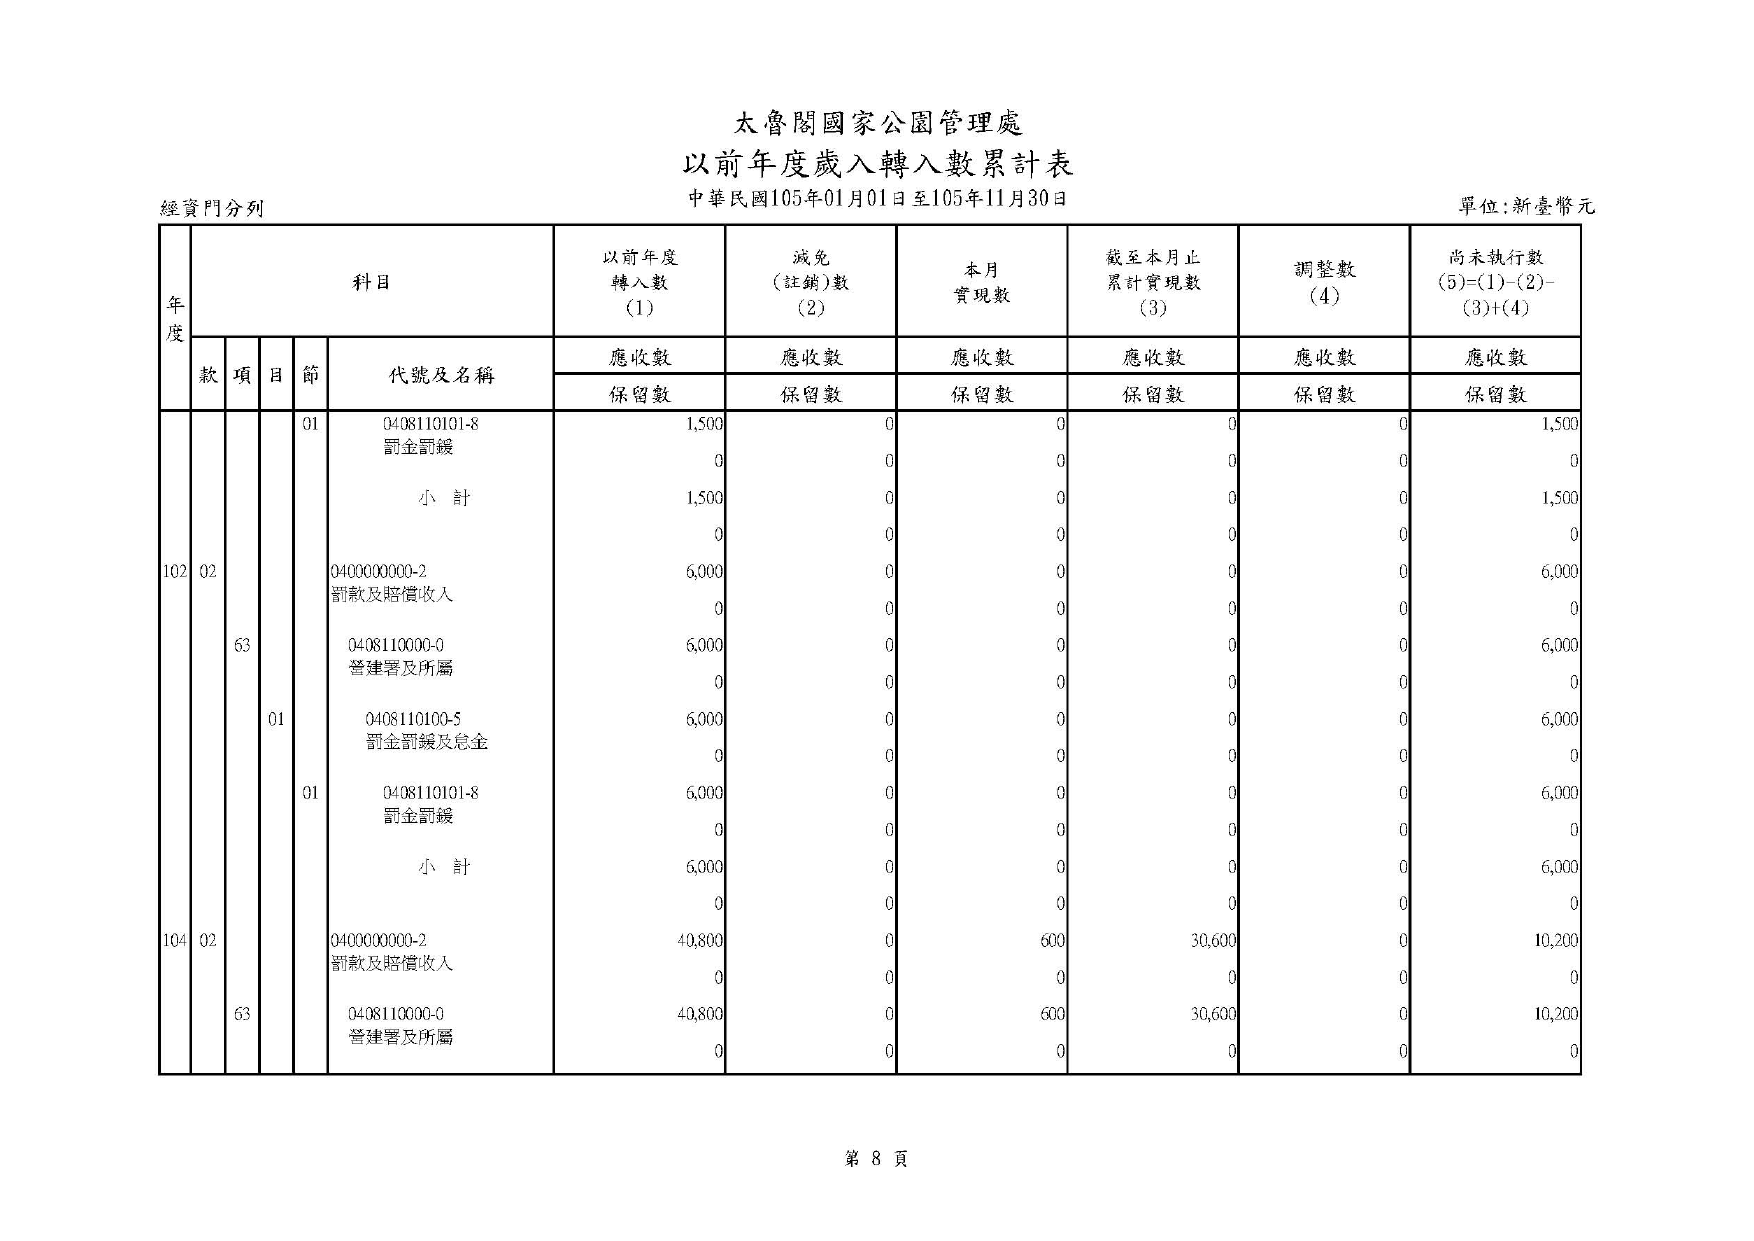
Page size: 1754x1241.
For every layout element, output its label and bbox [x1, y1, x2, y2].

picture [59, 59, 1695, 1216]
